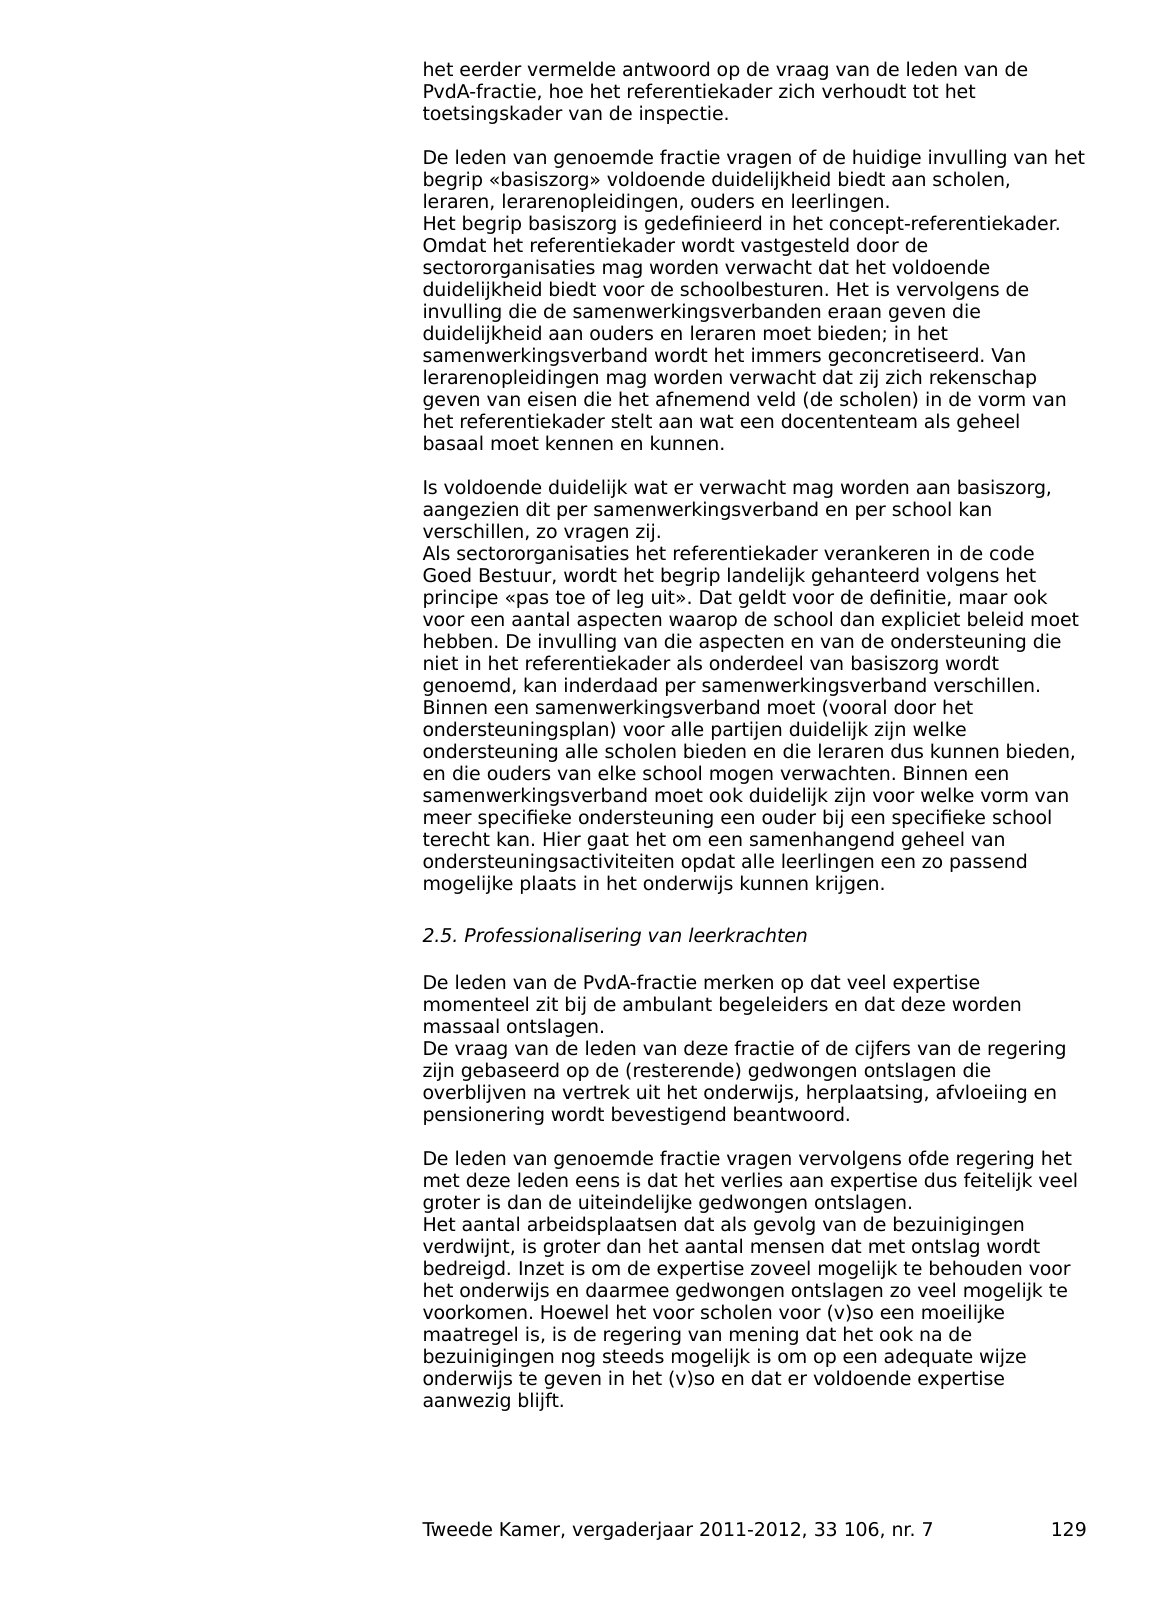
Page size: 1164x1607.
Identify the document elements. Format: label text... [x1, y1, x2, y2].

text Het begrip basiszorg is gedefinieerd in het concept-referentiekader. Omdat het referentiekader wordt vastgesteld door de sectororganisaties mag worden verwacht dat het voldoende duidelijkheid biedt voor de schoolbesturen. Het is vervolgens de invulling die de samenwerkingsverbanden eraan geven die duidelijkheid aan ouders en leraren moet bieden; in het samenwerkingsverband wordt het immers geconcretiseerd. Van lerarenopleidingen mag worden verwacht dat zij zich rekenschap geven van eisen die het afnemend veld (de scholen) in de vorm van het referentiekader stelt aan wat een docententeam als geheel basaal moet kennen en kunnen. [422, 213, 1087, 455]
text De leden van de PvdA-fractie merken op dat veel expertise momenteel zit bij de ambulant begeleiders en dat deze worden massaal ontslagen. [422, 972, 1087, 1038]
text De leden van genoemde fractie vragen vervolgens ofde regering het met deze leden eens is dat het verlies aan expertise dus feitelijk veel groter is dan de uiteindelijke gedwongen ontslagen. [422, 1148, 1087, 1214]
text het eerder vermelde antwoord op de vraag van de leden van de PvdA-fractie, hoe het referentiekader zich verhoudt tot het toetsingskader van de inspectie. [422, 59, 1087, 125]
text De leden van genoemde fractie vragen of de huidige invulling van het begrip «basiszorg» voldoende duidelijkheid biedt aan scholen, leraren, lerarenopleidingen, ouders en leerlingen. [422, 147, 1087, 213]
text Als sectororganisaties het referentiekader verankeren in de code Goed Bestuur, wordt het begrip landelijk gehanteerd volgens het principe «pas toe of leg uit». Dat geldt voor de definitie, maar ook voor een aantal aspecten waarop de school dan expliciet beleid moet hebben. De invulling van die aspecten en van de ondersteuning die niet in het referentiekader als onderdeel van basiszorg wordt genoemd, kan inderdaad per samenwerkingsverband verschillen. Binnen een samenwerkingsverband moet (vooral door het ondersteuningsplan) voor alle partijen duidelijk zijn welke ondersteuning alle scholen bieden en die leraren dus kunnen bieden, en die ouders van elke school mogen verwachten. Binnen een samenwerkingsverband moet ook duidelijk zijn voor welke vorm van meer specifieke ondersteuning een ouder bij een specifieke school terecht kan. Hier gaat het om een samenhangend geheel van ondersteuningsactiviteiten opdat alle leerlingen een zo passend mogelijke plaats in het onderwijs kunnen krijgen. [422, 543, 1087, 895]
subtitle 2.5. Professionalisering van leerkrachten [422, 925, 1087, 947]
text Is voldoende duidelijk wat er verwacht mag worden aan basiszorg, aangezien dit per samenwerkingsverband en per school kan verschillen, zo vragen zij. [422, 477, 1087, 543]
text Het aantal arbeidsplaatsen dat als gevolg van de bezuinigingen verdwijnt, is groter dan het aantal mensen dat met ontslag wordt bedreigd. Inzet is om de expertise zoveel mogelijk te behouden voor het onderwijs en daarmee gedwongen ontslagen zo veel mogelijk te voorkomen. Hoewel het voor scholen voor (v)so een moeilijke maatregel is, is de regering van mening dat het ook na de bezuinigingen nog steeds mogelijk is om op een adequate wijze onderwijs te geven in het (v)so en dat er voldoende expertise aanwezig blijft. [422, 1214, 1087, 1411]
text De vraag van de leden van deze fractie of de cijfers van de regering zijn gebaseerd op de (resterende) gedwongen ontslagen die overblijven na vertrek uit het onderwijs, herplaatsing, afvloeiing en pensionering wordt bevestigend beantwoord. [422, 1038, 1087, 1126]
